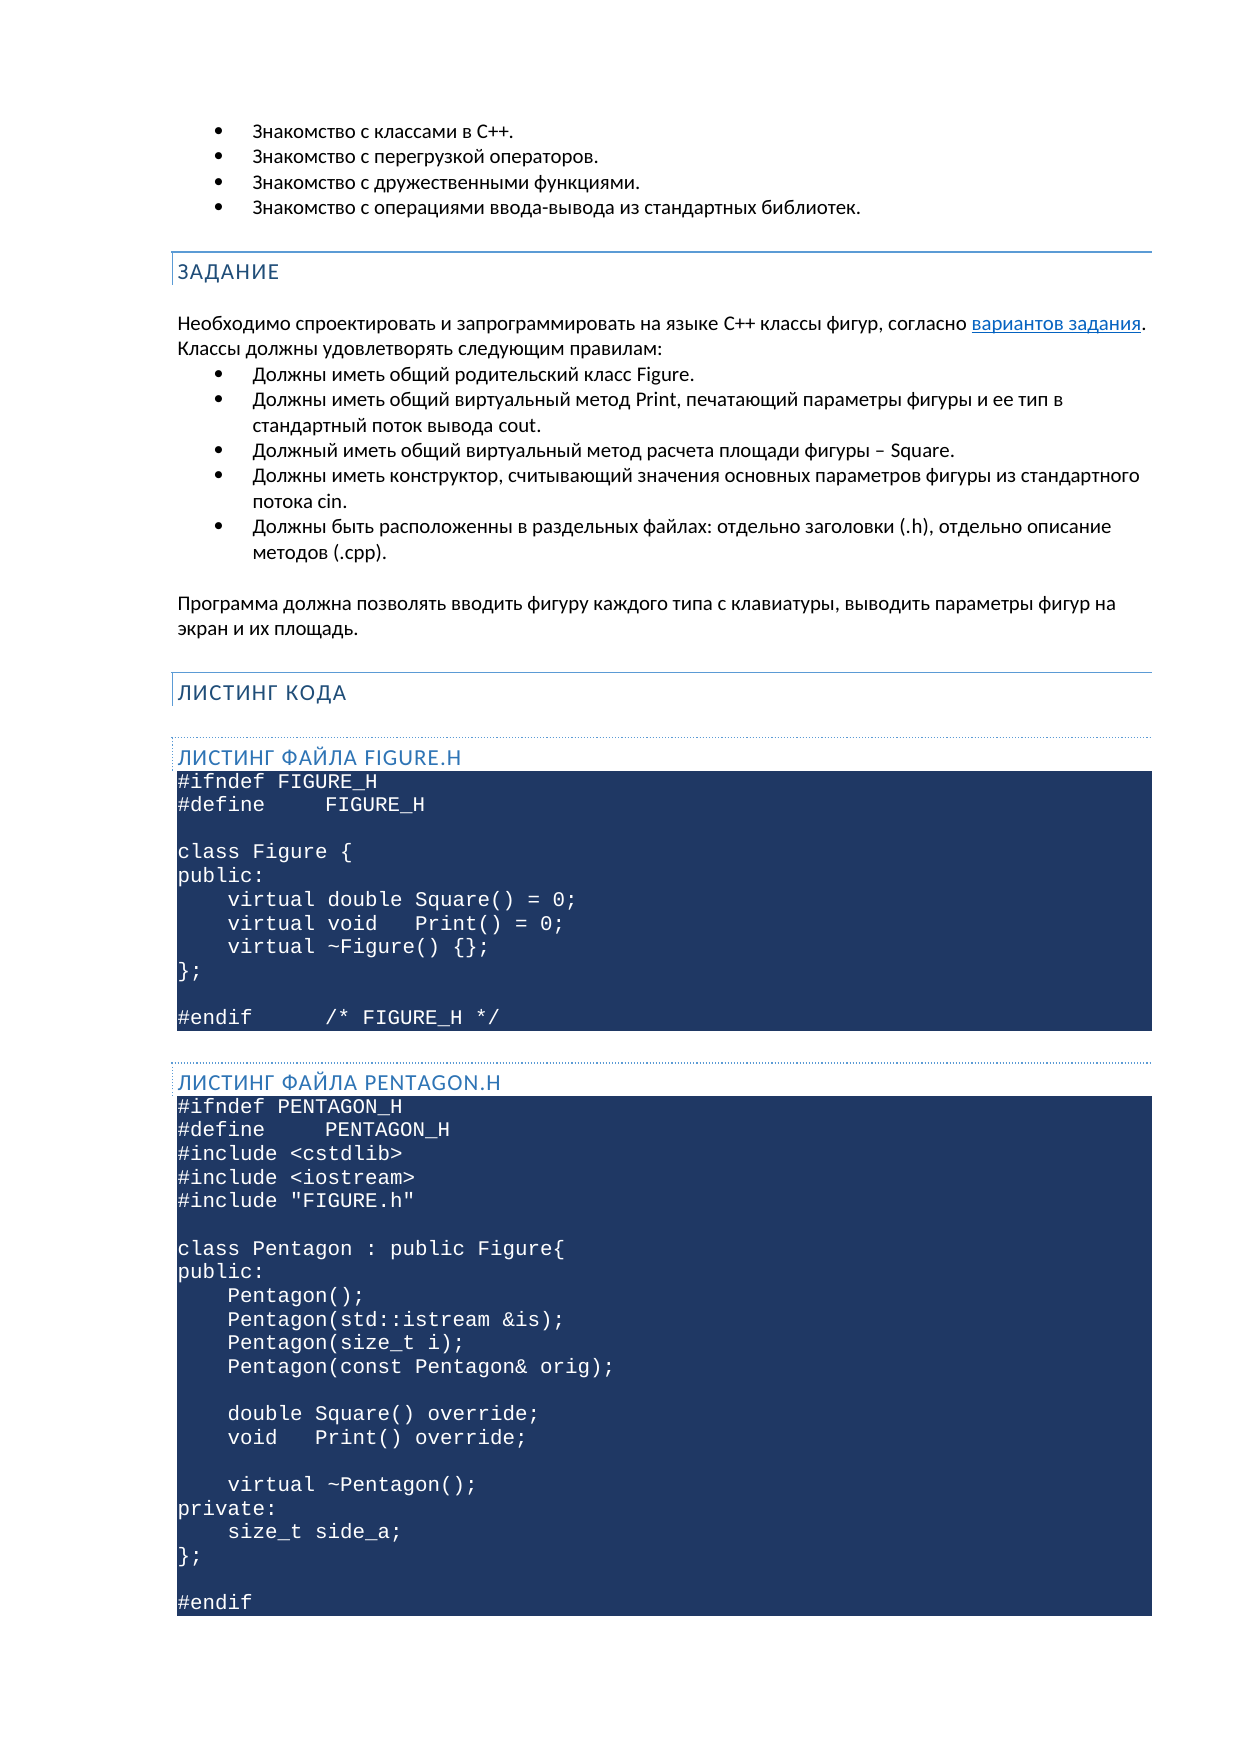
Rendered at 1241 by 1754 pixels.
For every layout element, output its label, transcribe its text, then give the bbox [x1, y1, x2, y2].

text void Print() override; [177, 1427, 1152, 1450]
text #endif /* FIGURE_H */ [177, 1007, 1152, 1031]
text #ifndef FIGURE_H [177, 771, 1152, 794]
subtitle Листинг файла Figure.h [171, 737, 1152, 771]
text public: [177, 1261, 1152, 1285]
subtitle Листинг кода [173, 673, 1152, 706]
text }; [177, 1545, 1152, 1569]
list Знакомство с перегрузкой операторов. [215, 143, 1152, 169]
list Знакомство с дружественными функциями. [215, 169, 1152, 194]
text Классы должны удовлетворять следующим правилам: [177, 336, 1152, 361]
text Программа должна позволять вводить фигуру каждого типа с клавиатуры, выводить параметры фигур на экран и их площадь. [177, 590, 1152, 641]
text public: [177, 865, 1152, 889]
text class Pentagon : public Figure{ [177, 1238, 1152, 1261]
subtitle Задание [173, 253, 1152, 285]
list Знакомство с классами в C++. [215, 118, 1152, 143]
text virtual ~Pentagon(); [177, 1474, 1152, 1498]
text #ifndef PENTAGON_H [177, 1096, 1152, 1119]
text virtual void Print() = 0; [177, 912, 1152, 936]
text Pentagon(const Pentagon& orig); [177, 1356, 1152, 1379]
text #endif [177, 1592, 1152, 1616]
text #define PENTAGON_H [177, 1119, 1152, 1143]
text }; [177, 960, 1152, 983]
text #include <iostream> [177, 1167, 1152, 1190]
text class Figure { [177, 842, 1152, 865]
text double Square() override; [177, 1403, 1152, 1427]
list Знакомство с операциями ввода-вывода из стандартных библиотек. [215, 194, 1152, 220]
list Должны иметь конструктор, считывающий значения основных параметров фигуры из стандартного потока cin. [215, 463, 1152, 513]
list Должны иметь общий родительский класс Figure. [215, 361, 1152, 386]
text Pentagon(std::istream &is); [177, 1308, 1152, 1332]
text private: [177, 1498, 1152, 1521]
list Должный иметь общий виртуальный метод расчета площади фигуры – Square. [215, 437, 1152, 463]
text #include <cstdlib> [177, 1143, 1152, 1167]
text size_t side_a; [177, 1521, 1152, 1545]
text virtual double Square() = 0; [177, 889, 1152, 912]
text #include "FIGURE.h" [177, 1190, 1152, 1214]
list Должны быть расположенны в раздельных файлах: отдельно заголовки (.h), отдельно описание методов (.cpp). [215, 513, 1152, 564]
text Pentagon(); [177, 1285, 1152, 1308]
text #define FIGURE_H [177, 794, 1152, 818]
subtitle Листинг файла pentagon.h [171, 1062, 1152, 1096]
text virtual ~Figure() {}; [177, 936, 1152, 960]
text Pentagon(size_t i); [177, 1332, 1152, 1356]
text Необходимо спроектировать и запрограммировать на языке C++ классы фигур, согласно вариантов задания. [177, 310, 1152, 336]
list Должны иметь общий виртуальный метод Print, печатающий параметры фигуры и ее тип в стандартный поток вывода cout. [215, 386, 1152, 437]
